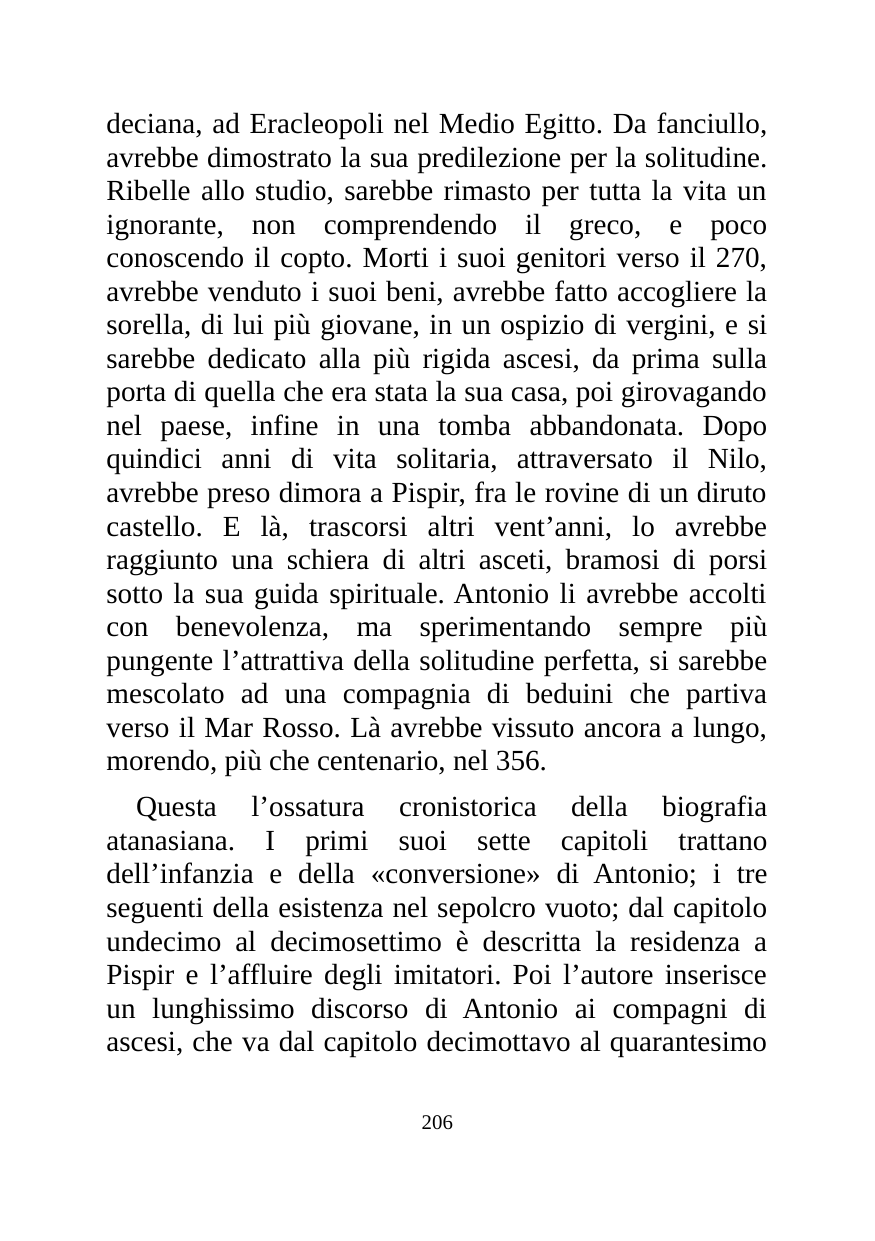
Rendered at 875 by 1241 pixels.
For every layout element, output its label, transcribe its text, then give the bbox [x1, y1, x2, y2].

text Questa l’ossatura cronistorica della biografia atanasiana. I primi suoi sette capitoli trattano dell’infanzia e della «conversione» di Antonio; i tre seguenti della esistenza nel sepolcro vuoto; dal capitolo undecimo al decimosettimo è descritta la residenza a Pispir e l’affluire degli imitatori. Poi l’autore inserisce un lunghissimo discorso di Antonio ai compagni di ascesi, che va dal capitolo decimottavo al quarantesimo [106, 789, 768, 1058]
text deciana, ad Eracleopoli nel Medio Egitto. Da fanciullo, avrebbe dimostrato la sua predilezione per la solitudine. Ribelle allo studio, sarebbe rimasto per tutta la vita un ignorante, non comprendendo il greco, e poco conoscendo il copto. Morti i suoi genitori verso il 270, avrebbe venduto i suoi beni, avrebbe fatto accogliere la sorella, di lui più giovane, in un ospizio di vergini, e si sarebbe dedicato alla più rigida ascesi, da prima sulla porta di quella che era stata la sua casa, poi girovagando nel paese, infine in una tomba abbandonata. Dopo quindici anni di vita solitaria, attraversato il Nilo, avrebbe preso dimora a Pispir, fra le rovine di un diruto castello. E là, trascorsi altri vent’anni, lo avrebbe raggiunto una schiera di altri asceti, bramosi di porsi sotto la sua guida spirituale. Antonio li avrebbe accolti con benevolenza, ma sperimentando sempre più pungente l’attrattiva della solitudine perfetta, si sarebbe mescolato ad una compagnia di beduini che partiva verso il Mar Rosso. Là avrebbe vissuto ancora a lungo, morendo, più che centenario, nel 356. [106, 106, 768, 777]
